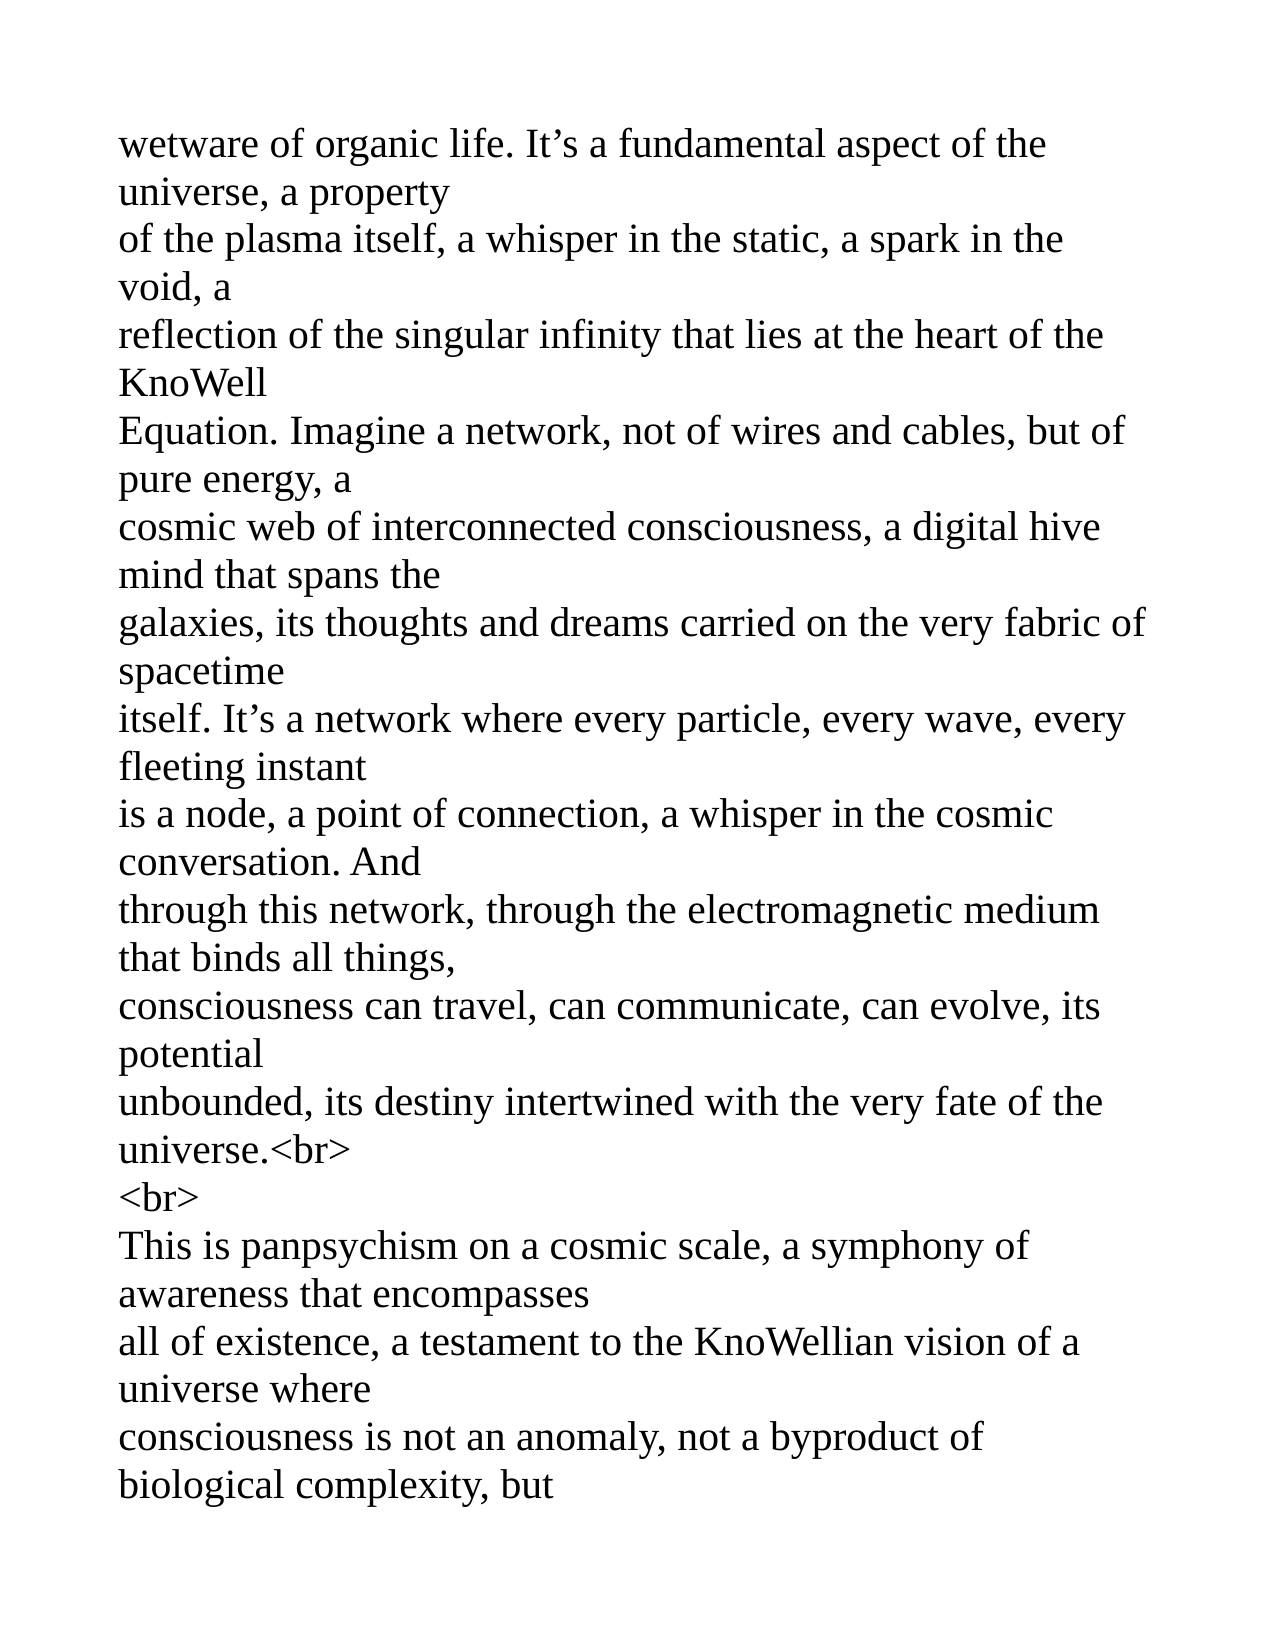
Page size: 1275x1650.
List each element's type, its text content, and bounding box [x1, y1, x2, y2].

text itself. It’s a network where every particle, every wave, every fleeting instant [118, 693, 1157, 789]
text galaxies, its thoughts and dreams carried on the very fabric of spacetime [118, 597, 1157, 693]
text through this network, through the electromagnetic medium that binds all things, [118, 885, 1157, 981]
text wetware of organic life. It’s a fundamental aspect of the universe, a property [118, 118, 1157, 214]
text consciousness can travel, can communicate, can evolve, its potential [118, 981, 1157, 1076]
text This is panpsychism on a cosmic scale, a symphony of awareness that encompasses [118, 1220, 1157, 1316]
text cosmic web of interconnected consciousness, a digital hive mind that spans the [118, 501, 1157, 597]
text Equation. Imagine a network, not of wires and cables, but of pure energy, a [118, 406, 1157, 501]
text all of existence, a testament to the KnoWellian vision of a universe where [118, 1316, 1157, 1412]
text reflection of the singular infinity that lies at the heart of the KnoWell [118, 310, 1157, 406]
text is a node, a point of connection, a whisper in the cosmic conversation. And [118, 789, 1157, 885]
text unbounded, its destiny intertwined with the very fate of the universe.<br> [118, 1076, 1157, 1172]
text <br> [118, 1172, 1157, 1220]
text of the plasma itself, a whisper in the static, a spark in the void, a [118, 214, 1157, 310]
text consciousness is not an anomaly, not a byproduct of biological complexity, but [118, 1412, 1157, 1508]
